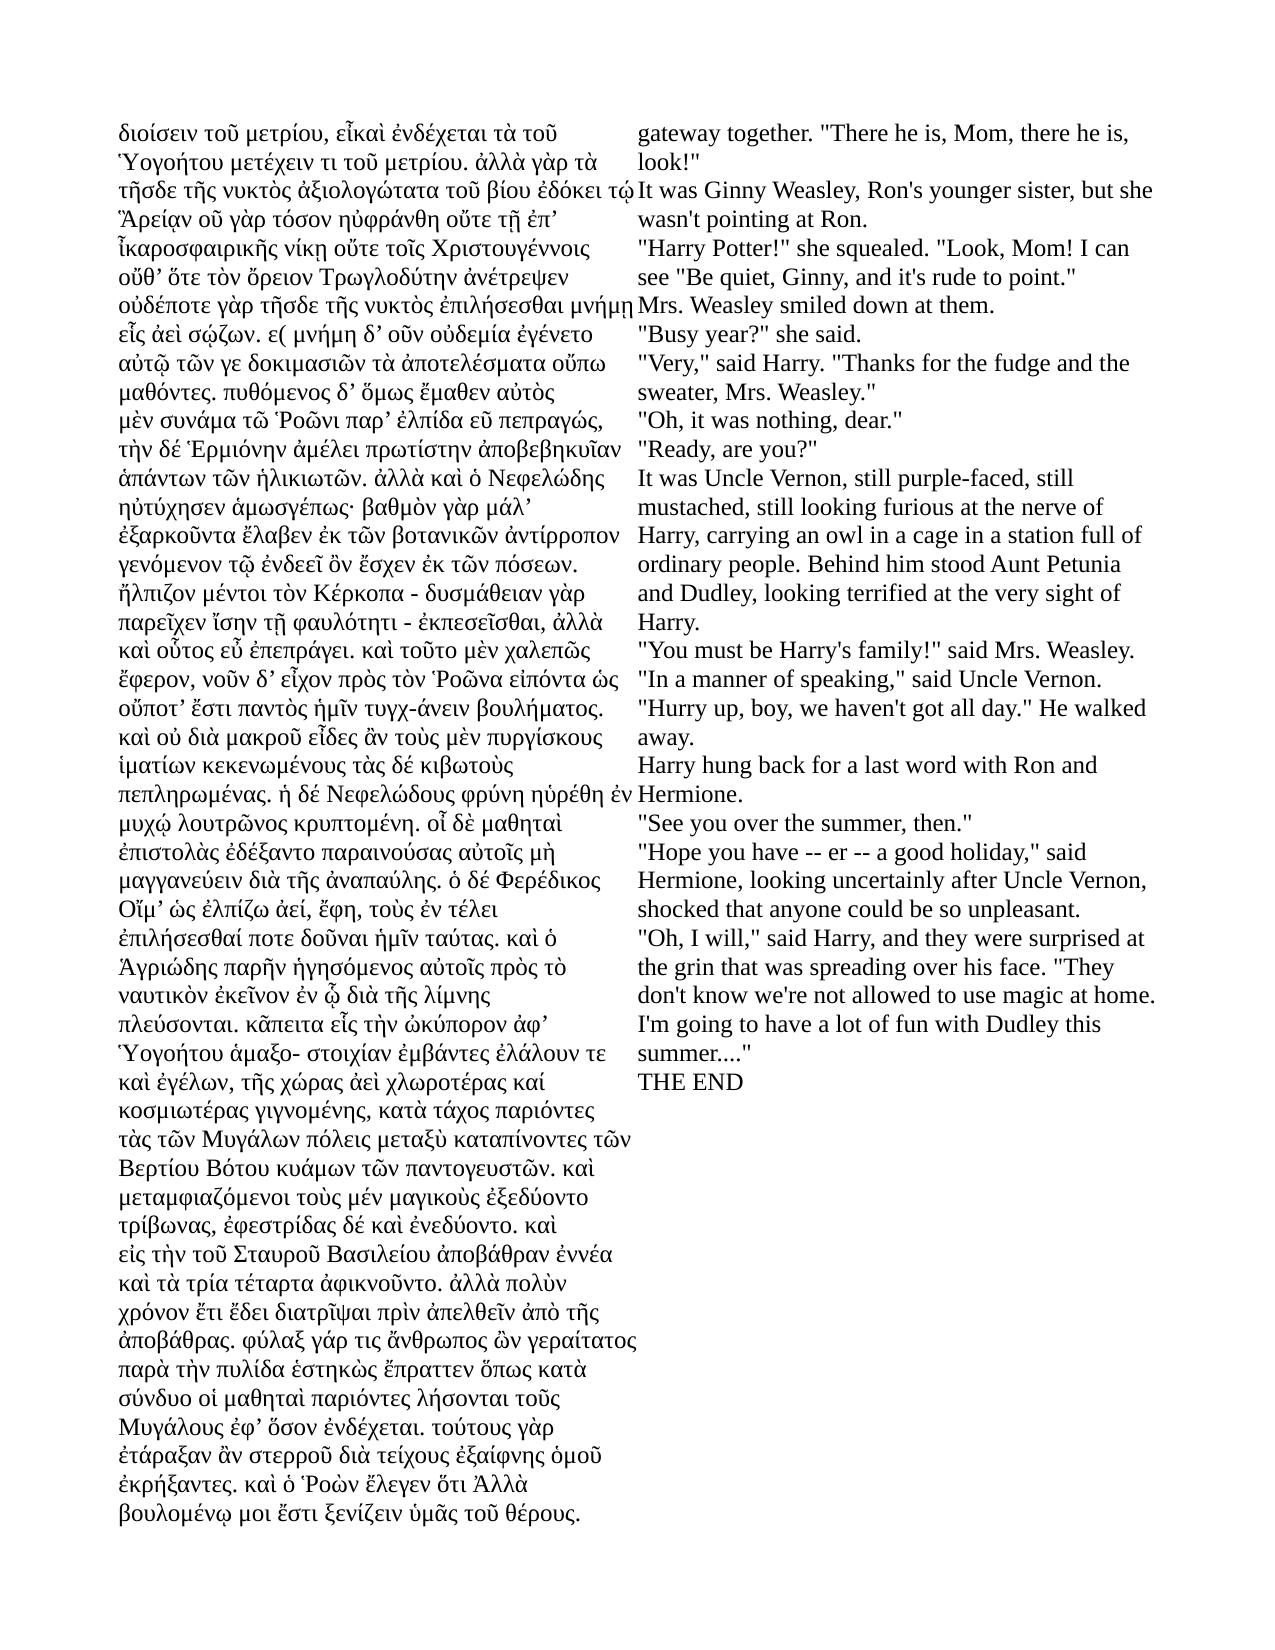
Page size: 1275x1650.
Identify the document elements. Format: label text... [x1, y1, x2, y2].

table_cell διοίσειν τοῦ μετρίου, εἶκαὶ ἐνδέχεται τὰ τοῦ Ὑογοήτου μετέχειν τι τοῦ μετρίου. ἀλλὰ γὰρ τὰ τῆσδε τῆς νυκτὸς ἀξιολογώτατα τοῦ βίου ἐδόκει τῴ Ἃρείᾳν οῦ γὰρ τόσον ηὐφράνθη οὔτε τῇ ἐπ’ ἶκαροσφαιρικῆς νίκῃ οὔτε τοῖς Χριστουγέννοις οὔθ’ ὅτε τὸν ὄρειον Τρωγλοδύτην ἀνέτρεψεν οὐδέποτε γὰρ τῆσδε τῆς νυκτὸς ἐπιλήσεσθαι μνήμῃ εἷς ἀεὶ σῴζων. ε( μνήμη δ’ οῦν οὐδεμία ἐγένετο αὐτῷ τῶν γε δοκιμασιῶν τὰ ἀποτελέσματα οὔπω μαθόντες. πυθόμενος δ’ ὅμως ἔμαθεν αὐτὸς μὲν συνάμα τῶ Ῥοῶνι παρ’ ἐλπίδα εῦ πεπραγώς, τὴν δέ Ἑρμιόνην ἀμέλει πρωτίστην ἀποβεβηκυῖαν ἁπάντων τῶν ἡλικιωτῶν. ἀλλὰ καὶ ὁ Νεφελώδης ηὐτύχησεν ἁμωσγέπως· βαθμὸν γὰρ μάλ’ ἐξαρκοῦντα ἔλαβεν ἐκ τῶν βοτανικῶν ἀντίρροπον γενόμενον τῷ ἐνδεεῖ ὂν ἔσχεν ἐκ τῶν πόσεων. ἤλπιζον μέντοι τὸν Κέρκοπα - δυσμάθειαν γὰρ παρεῖχεν ἴσην τῇ φαυλότητι - ἐκπεσεῖσθαι, ἀλλὰ καὶ οὗτος εὖ ἐπεπράγει. καὶ τοῦτο μὲν χαλεπῶς ἔφερον, νοῦν δ’ εἶχον πρὸς τὸν Ῥοῶνα εἰπόντα ὡς οὔποτ’ ἔστι παντὸς ἡμῖν τυγχ-άνειν βουλήματος. καὶ οὐ διὰ μακροῦ εἶδες ἂν τοὺς μὲν πυργίσκους ἱματίων κεκενωμένους τὰς δέ κιβωτοὺς πεπληρωμένας. ἡ δέ Νεφελώδους φρύνη ηὑρέθη ἐν μυχῴ λουτρῶνος κρυπτομένη. οἶ δὲ μαθηταὶ ἐπιστολὰς ἐδέξαντο παραινούσας αὐτοῖς μὴ μαγγανεύειν διὰ τῆς ἀναπαύλης. ὁ δέ Φερέδικος Οἴμ’ ὡς ἐλπίζω ἀεί, ἔφη, τοὺς ἐν τέλει ἐπιλήσεσθαί ποτε δοῦναι ἡμῖν ταύτας. καὶ ὁ Ἁγριώδης παρῆν ἡγησόμενος αὐτοῖς πρὸς τὸ ναυτικὸν ἐκεῖνον ἐν ᾧ διὰ τῆς λίμνης πλεύσονται. κᾶπειτα εἷς τὴν ὠκύπορον ἀφ’ Ὑογοήτου ἁμαξο- στοιχίαν ἐμβάντες ἐλάλουν τε καὶ ἐγέλων, τῆς χώρας ἀεὶ χλωροτέρας καί κοσμιωτέρας γιγνομένης, κατὰ τάχος παριόντες τὰς τῶν Μυγάλων πόλεις μεταξὺ καταπίνοντες τῶν Βερτίου Βότου κυάμων τῶν παντογευστῶν. καὶ μεταμφιαζόμενοι τοὺς μέν μαγικοὺς ἐξεδύοντο τρίβωνας, ἐφεστρίδας δέ καὶ ἐνεδύοντο. καὶ εἰς τὴν τοῦ Σταυροῦ Βασιλείου ἀποβάθραν ἐννέα καὶ τὰ τρία τέταρτα ἀφικνοῦντο. ἀλλὰ πολὺν χρόνον ἔτι ἔδει διατρῖψαι πρὶν ἀπελθεῖν ἀπὸ τῆς ἀποβάθρας. φύλαξ γάρ τις ἄνθρωπος ὢν γεραίτατος παρὰ τὴν πυλίδα ἑστηκὼς ἔπραττεν ὅπως κατὰ σύνδυο οἱ μαθηταὶ παριόντες λήσονται τοῦς Μυγάλους ἐφ’ ὅσον ἐνδέχεται. τούτους γὰρ ἐτάραξαν ἂν στερροῦ διὰ τείχους ἐξαίφνης ὁμοῦ ἐκρήξαντες. καὶ ὁ Ῥοὼν ἔλεγεν ὅτι Ἀλλὰ βουλομένῳ μοι ἔστι ξενίζειν ὑμᾶς τοῦ θέρους. [118, 118, 637, 1527]
table_cell gateway together. "There he is, Mom, there he is, look!" It was Ginny Weasley, Ron's younger sister, but she wasn't pointing at Ron. "Harry Potter!" she squealed. "Look, Mom! I can see "Be quiet, Ginny, and it's rude to point." Mrs. Weasley smiled down at them. "Busy year?" she said. "Very," said Harry. "Thanks for the fudge and the sweater, Mrs. Weasley." "Oh, it was nothing, dear." "Ready, are you?" It was Uncle Vernon, still purple-faced, still mustached, still looking furious at the nerve of Harry, carrying an owl in a cage in a station full of ordinary people. Behind him stood Aunt Petunia and Dudley, looking terrified at the very sight of Harry. "You must be Harry's family!" said Mrs. Weasley. "In a manner of speaking," said Uncle Vernon. "Hurry up, boy, we haven't got all day." He walked away. Harry hung back for a last word with Ron and Hermione. "See you over the summer, then." "Hope you have -- er -- a good holiday," said Hermione, looking uncertainly after Uncle Vernon, shocked that anyone could be so unpleasant. "Oh, I will," said Harry, and they were surprised at the grin that was spreading over his face. "They don't know we're not allowed to use magic at home. I'm going to have a lot of fun with Dudley this summer...." THE END [637, 118, 1157, 1527]
